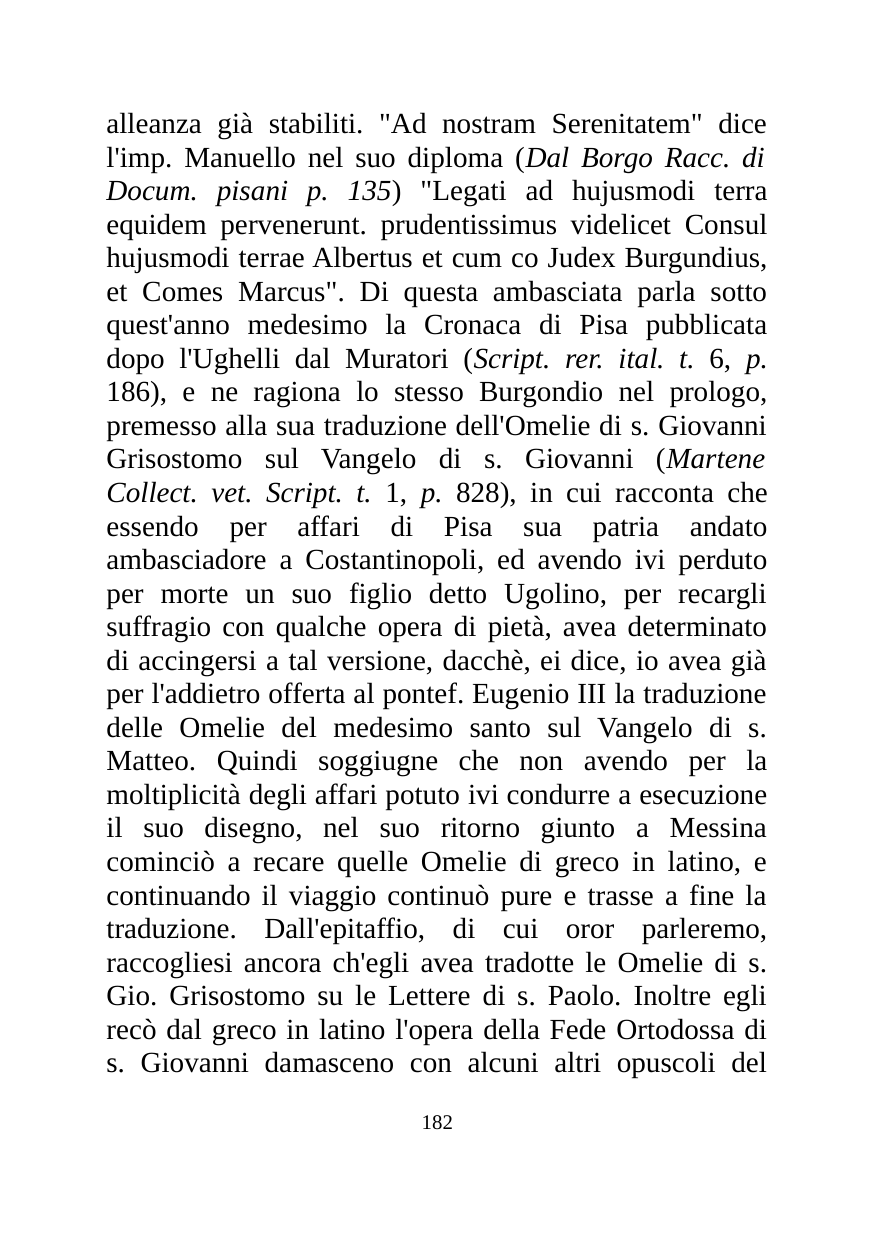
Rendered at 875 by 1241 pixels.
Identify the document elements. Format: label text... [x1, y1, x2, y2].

text alleanza già stabiliti. "Ad nostram Serenitatem" dice l'imp. Manuello nel suo diploma (Dal Borgo Racc. di Docum. pisani p. 135) "Legati ad hujusmodi terra equidem pervenerunt. prudentissimus videlicet Consul hujusmodi terrae Albertus et cum co Judex Burgundius, et Comes Marcus". Di questa ambasciata parla sotto quest'anno medesimo la Cronaca di Pisa pubblicata dopo l'Ughelli dal Muratori (Script. rer. ital. t. 6, p. 186), e ne ragiona lo stesso Burgondio nel prologo, premesso alla sua traduzione dell'Omelie di s. Giovanni Grisostomo sul Vangelo di s. Giovanni (Martene Collect. vet. Script. t. 1, p. 828), in cui racconta che essendo per affari di Pisa sua patria andato ambasciadore a Costantinopoli, ed avendo ivi perduto per morte un suo figlio detto Ugolino, per recargli suffragio con qualche opera di pietà, avea determinato di accingersi a tal versione, dacchè, ei dice, io avea già per l'addietro offerta al pontef. Eugenio III la traduzione delle Omelie del medesimo santo sul Vangelo di s. Matteo. Quindi soggiugne che non avendo per la moltiplicità degli affari potuto ivi condurre a esecuzione il suo disegno, nel suo ritorno giunto a Messina cominciò a recare quelle Omelie di greco in latino, e continuando il viaggio continuò pure e trasse a fine la traduzione. Dall'epitaffio, di cui oror parleremo, raccogliesi ancora ch'egli avea tradotte le Omelie di s. Gio. Grisostomo su le Lettere di s. Paolo. Inoltre egli recò dal greco in latino l'opera della Fede Ortodossa di s. Giovanni damasceno con alcuni altri opuscoli del [106, 106, 768, 1079]
